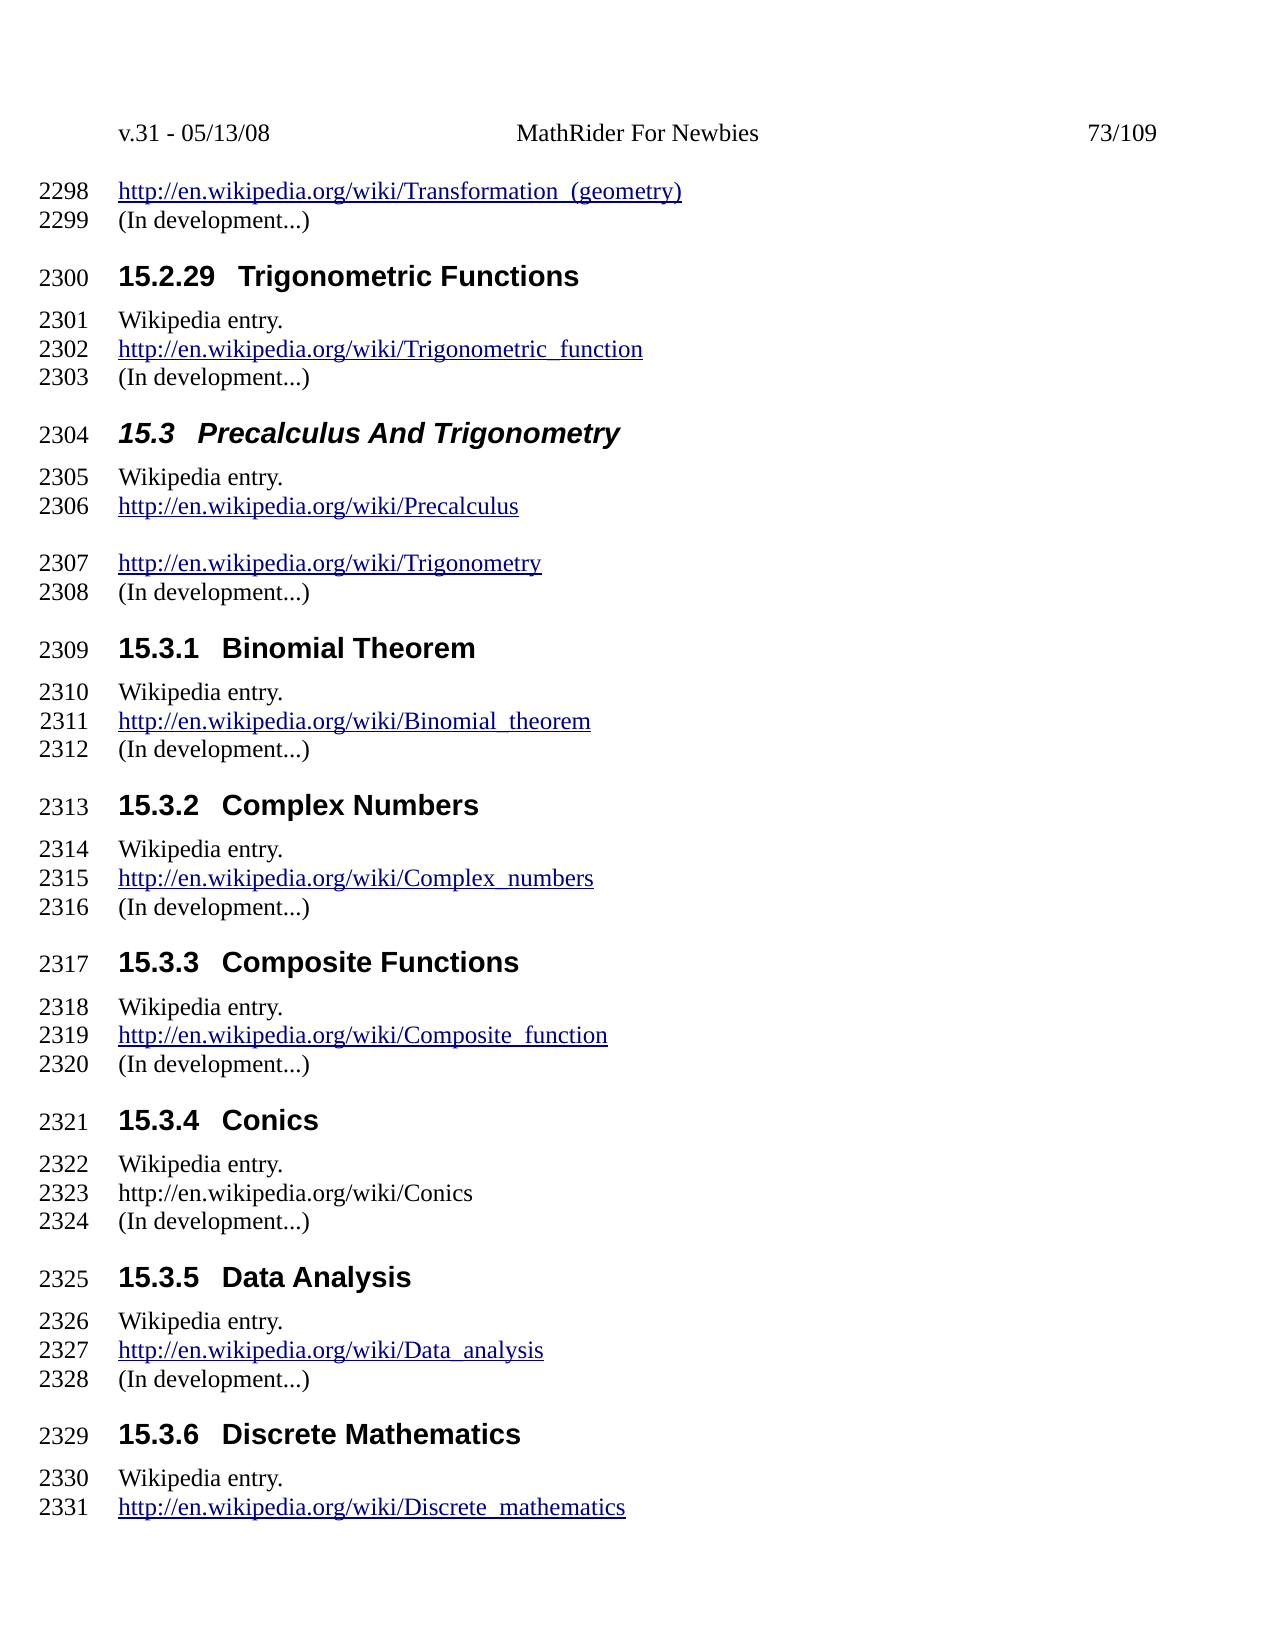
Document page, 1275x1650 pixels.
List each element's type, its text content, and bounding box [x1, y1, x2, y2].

text Wikipedia entry. [118, 1463, 1157, 1492]
text http://en.wikipedia.org/wiki/Data_analysis [118, 1335, 1157, 1364]
text (In development...) [118, 1206, 1157, 1235]
text Wikipedia entry. [118, 1306, 1157, 1335]
text http://en.wikipedia.org/wiki/Discrete_mathematics [118, 1492, 1157, 1521]
text (In development...) [118, 362, 1157, 391]
text http://en.wikipedia.org/wiki/Trigonometry [118, 548, 1157, 577]
text http://en.wikipedia.org/wiki/Binomial_theorem [118, 706, 1157, 734]
text (In development...) [118, 892, 1157, 921]
subtitle Binomial Theorem [118, 631, 1157, 664]
subtitle Trigonometric Functions [118, 259, 1157, 292]
text (In development...) [118, 1364, 1157, 1392]
subtitle Complex Numbers [118, 788, 1157, 822]
text (In development...) [118, 1049, 1157, 1078]
text http://en.wikipedia.org/wiki/Precalculus [118, 491, 1157, 520]
text (In development...) [118, 577, 1157, 606]
text http://en.wikipedia.org/wiki/Composite_function [118, 1020, 1157, 1049]
text http://en.wikipedia.org/wiki/Trigonometric_function [118, 334, 1157, 362]
text http://en.wikipedia.org/wiki/Conics [118, 1178, 1157, 1206]
text http://en.wikipedia.org/wiki/Complex_numbers [118, 863, 1157, 892]
subtitle Conics [118, 1103, 1157, 1136]
text Wikipedia entry. [118, 462, 1157, 491]
text (In development...) [118, 205, 1157, 234]
subtitle Precalculus And Trigonometry [118, 416, 1157, 450]
text Wikipedia entry. [118, 677, 1157, 706]
text (In development...) [118, 734, 1157, 763]
subtitle Data Analysis [118, 1260, 1157, 1294]
text Wikipedia entry. [118, 834, 1157, 863]
subtitle Composite Functions [118, 946, 1157, 979]
subtitle Discrete Mathematics [118, 1417, 1157, 1451]
text Wikipedia entry. [118, 1149, 1157, 1178]
text Wikipedia entry. [118, 305, 1157, 334]
text Wikipedia entry. [118, 992, 1157, 1020]
text http://en.wikipedia.org/wiki/Transformation_(geometry) [118, 176, 1157, 205]
